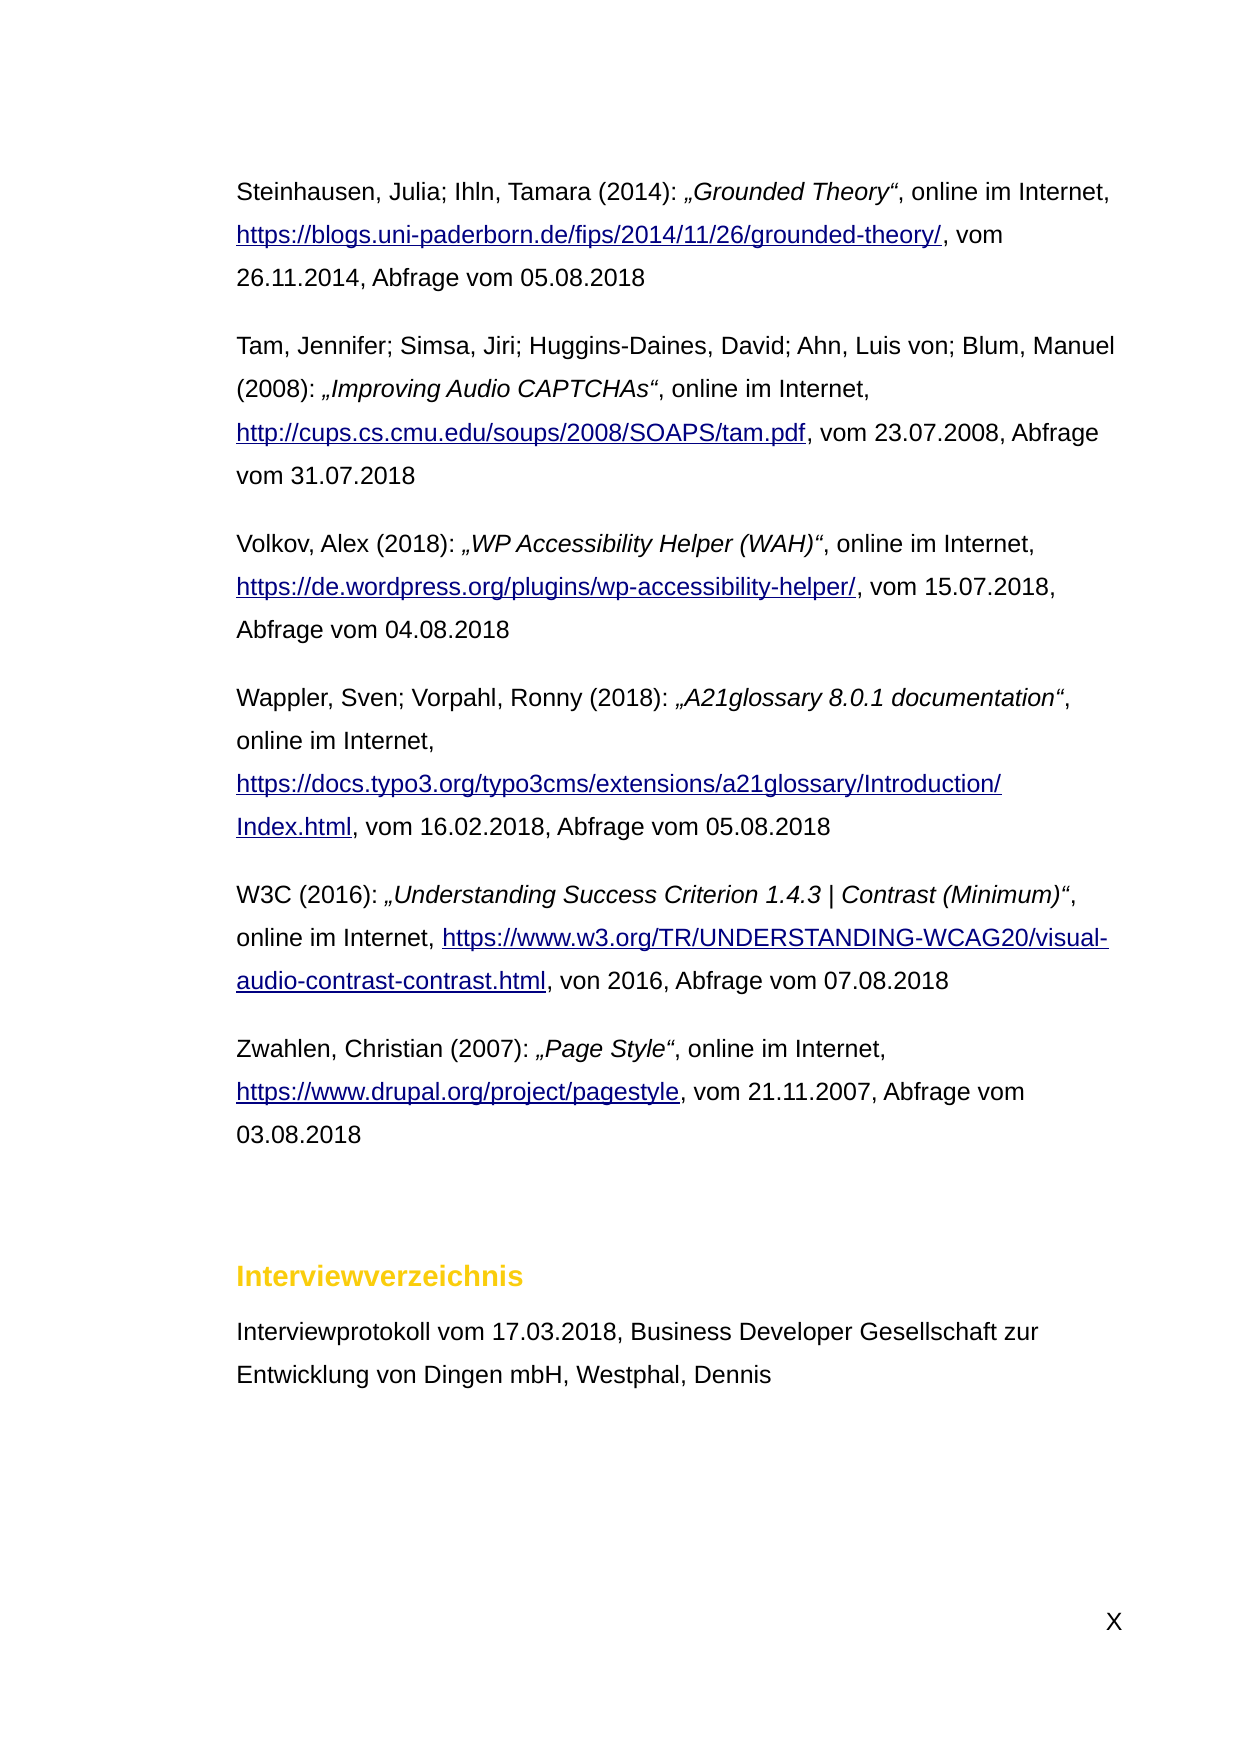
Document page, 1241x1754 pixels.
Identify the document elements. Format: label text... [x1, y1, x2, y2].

subtitle Interviewverzeichnis [236, 1258, 1122, 1292]
text W3C (2016): „Understanding Success Criterion 1.4.3 | Contrast (Minimum)“, online im Internet, https://www.w3.org/TR/UNDERSTANDING-WCAG20/visual-audio-contrast-contrast.html, von 2016, Abfrage vom 07.08.2018 [236, 880, 1122, 995]
text Tam, Jennifer; Simsa, Jiri; Huggins-Daines, David; Ahn, Luis von; Blum, Manuel (2008): „Improving Audio CAPTCHAs“, online im Internet, http://cups.cs.cmu.edu/soups/2008/SOAPS/tam.pdf, vom 23.07.2008, Abfrage vom 31.07.2018 [236, 331, 1122, 489]
text Zwahlen, Christian (2007): „Page Style“, online im Internet, https://www.drupal.org/project/pagestyle, vom 21.11.2007, Abfrage vom 03.08.2018 [236, 1034, 1122, 1149]
text Wappler, Sven; Vorpahl, Ronny (2018): „A21glossary 8.0.1 documentation“, online im Internet, https://docs.typo3.org/typo3cms/extensions/a21glossary/Introduction/Index.html, vom 16.02.2018, Abfrage vom 05.08.2018 [236, 683, 1122, 841]
text Volkov, Alex (2018): „WP Accessibility Helper (WAH)“, online im Internet, https://de.wordpress.org/plugins/wp-accessibility-helper/, vom 15.07.2018, Abfrage vom 04.08.2018 [236, 529, 1122, 644]
text Interviewprotokoll vom 17.03.2018, Business Developer Gesellschaft zur Entwicklung von Dingen mbH, Westphal, Dennis [236, 1317, 1122, 1389]
text Steinhausen, Julia; Ihln, Tamara (2014): „Grounded Theory“, online im Internet, https://blogs.uni-paderborn.de/fips/2014/11/26/grounded-theory/, vom 26.11.2014, Abfrage vom 05.08.2018 [236, 177, 1122, 292]
